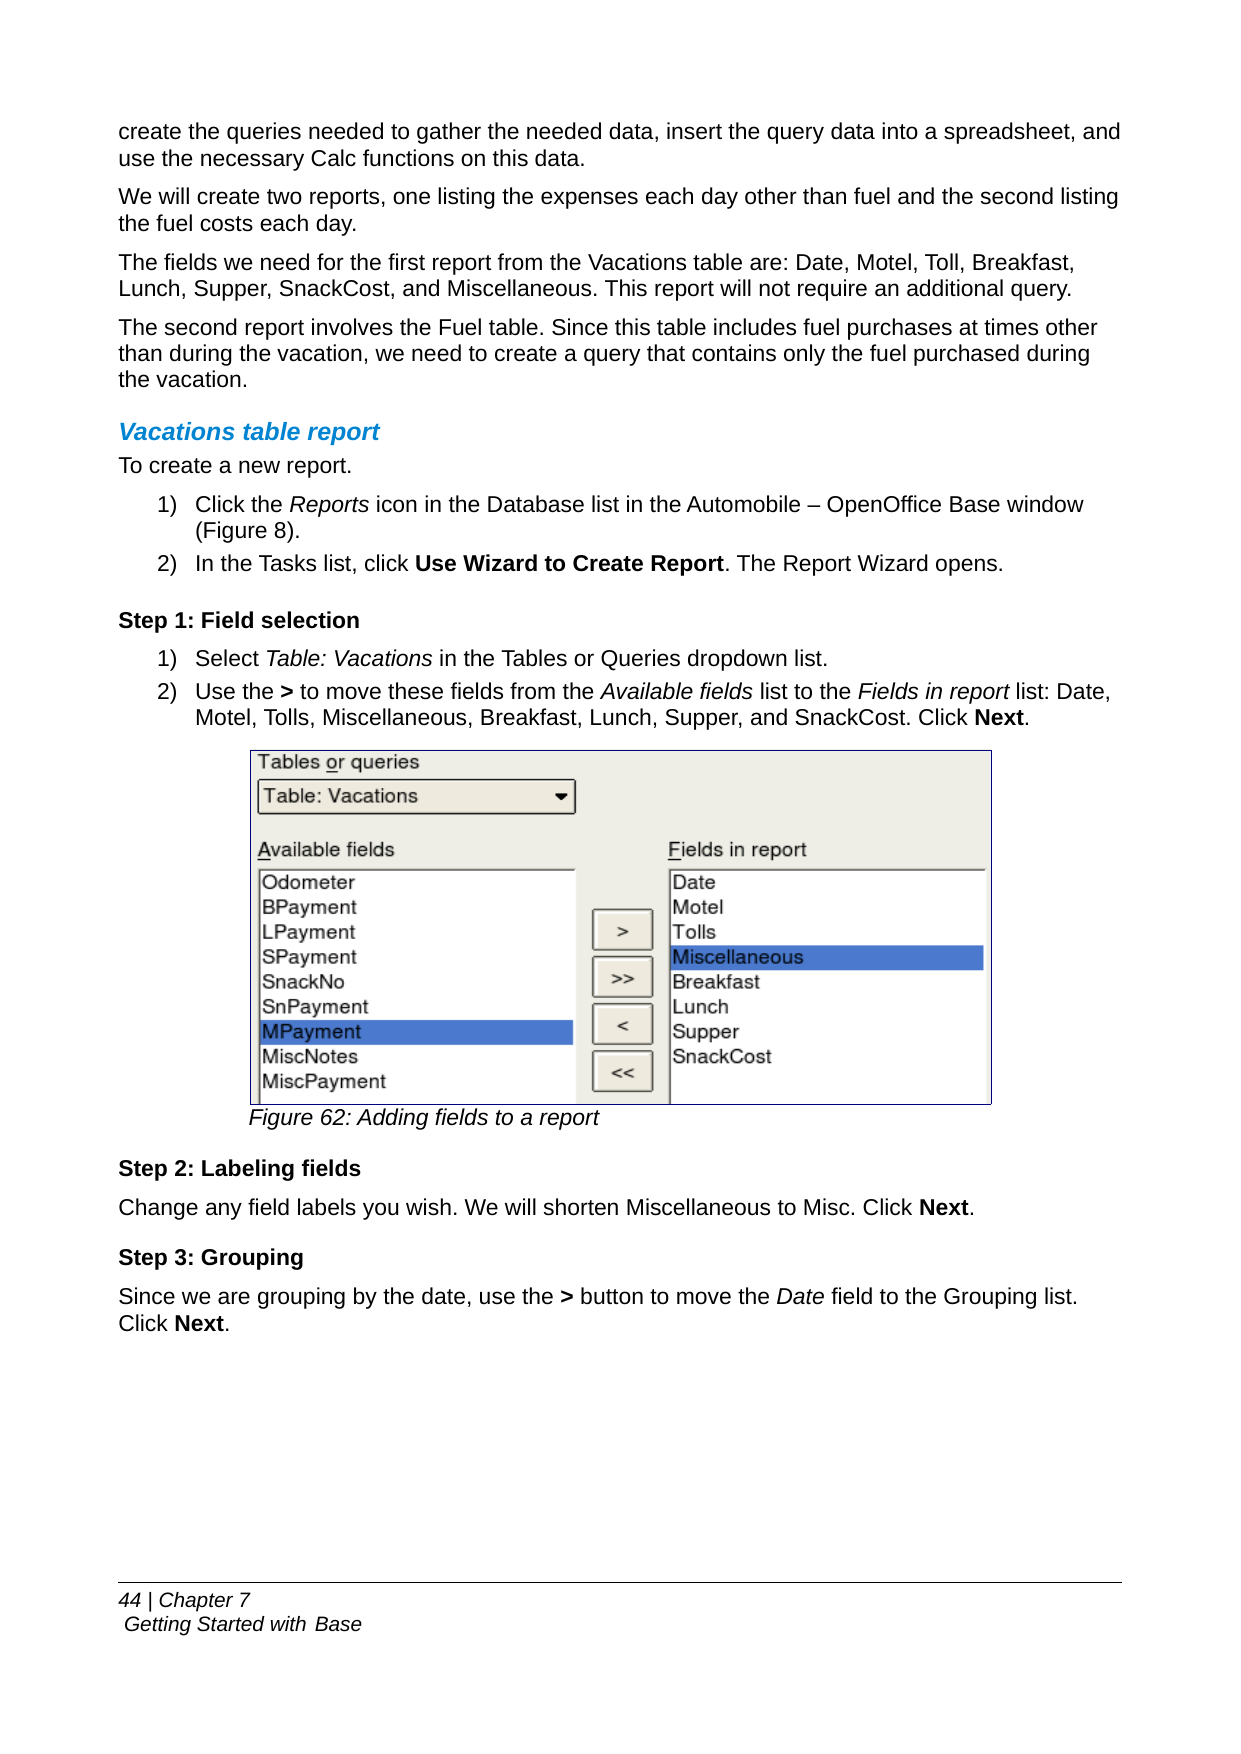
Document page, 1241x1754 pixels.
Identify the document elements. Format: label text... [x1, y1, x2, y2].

list In the Tasks list, click Use Wizard to Create Report. The Report Wizard opens. [177, 550, 1122, 576]
text The second report involves the Fuel table. Since this table includes fuel purchases at times other than during the vacation, we need to create a query that contains only the fuel purchased during the vacation. [118, 314, 1122, 393]
picture [251, 751, 991, 1104]
text Step 2: Labeling fields [118, 1155, 1122, 1181]
text The fields we need for the first report from the Vacations table are: Date, Motel, Toll, Breakfast, Lunch, Supper, SnackCost, and Miscellaneous. This report will not require an additional query. [118, 248, 1122, 301]
text Step 3: Grouping [118, 1244, 1122, 1271]
text Step 1: Field selection [118, 607, 1122, 633]
subtitle Vacations table report [118, 417, 1122, 446]
list Use the > to move these fields from the Available fields list to the Fields in report list: Date, Motel, Tolls, Miscellaneous, Breakfast, Lunch, Supper, and SnackCost. Click Next. [177, 678, 1122, 731]
list Select Table: Vacations in the Tables or Queries dropdown list. [177, 645, 1122, 672]
text Since we are grouping by the date, use the > button to move the Date field to the Grouping list. Click Next. [118, 1283, 1122, 1336]
text We will create two reports, one listing the expenses each day other than fuel and the second listing the fuel costs each day. [118, 183, 1122, 236]
text To create a new report. [118, 452, 1122, 479]
text create the queries needed to gather the needed data, insert the query data into a spreadsheet, and use the necessary Calc functions on this data. [118, 118, 1122, 171]
text Change any field labels you wish. We will shorten Miscellaneous to Misc. Click Next. [118, 1194, 1122, 1220]
list Click the Reports icon in the Database list in the Automobile – OpenOffice Base window (Figure 164). [177, 491, 1122, 544]
text Figure 218: Adding fields to a report [248, 1101, 992, 1130]
